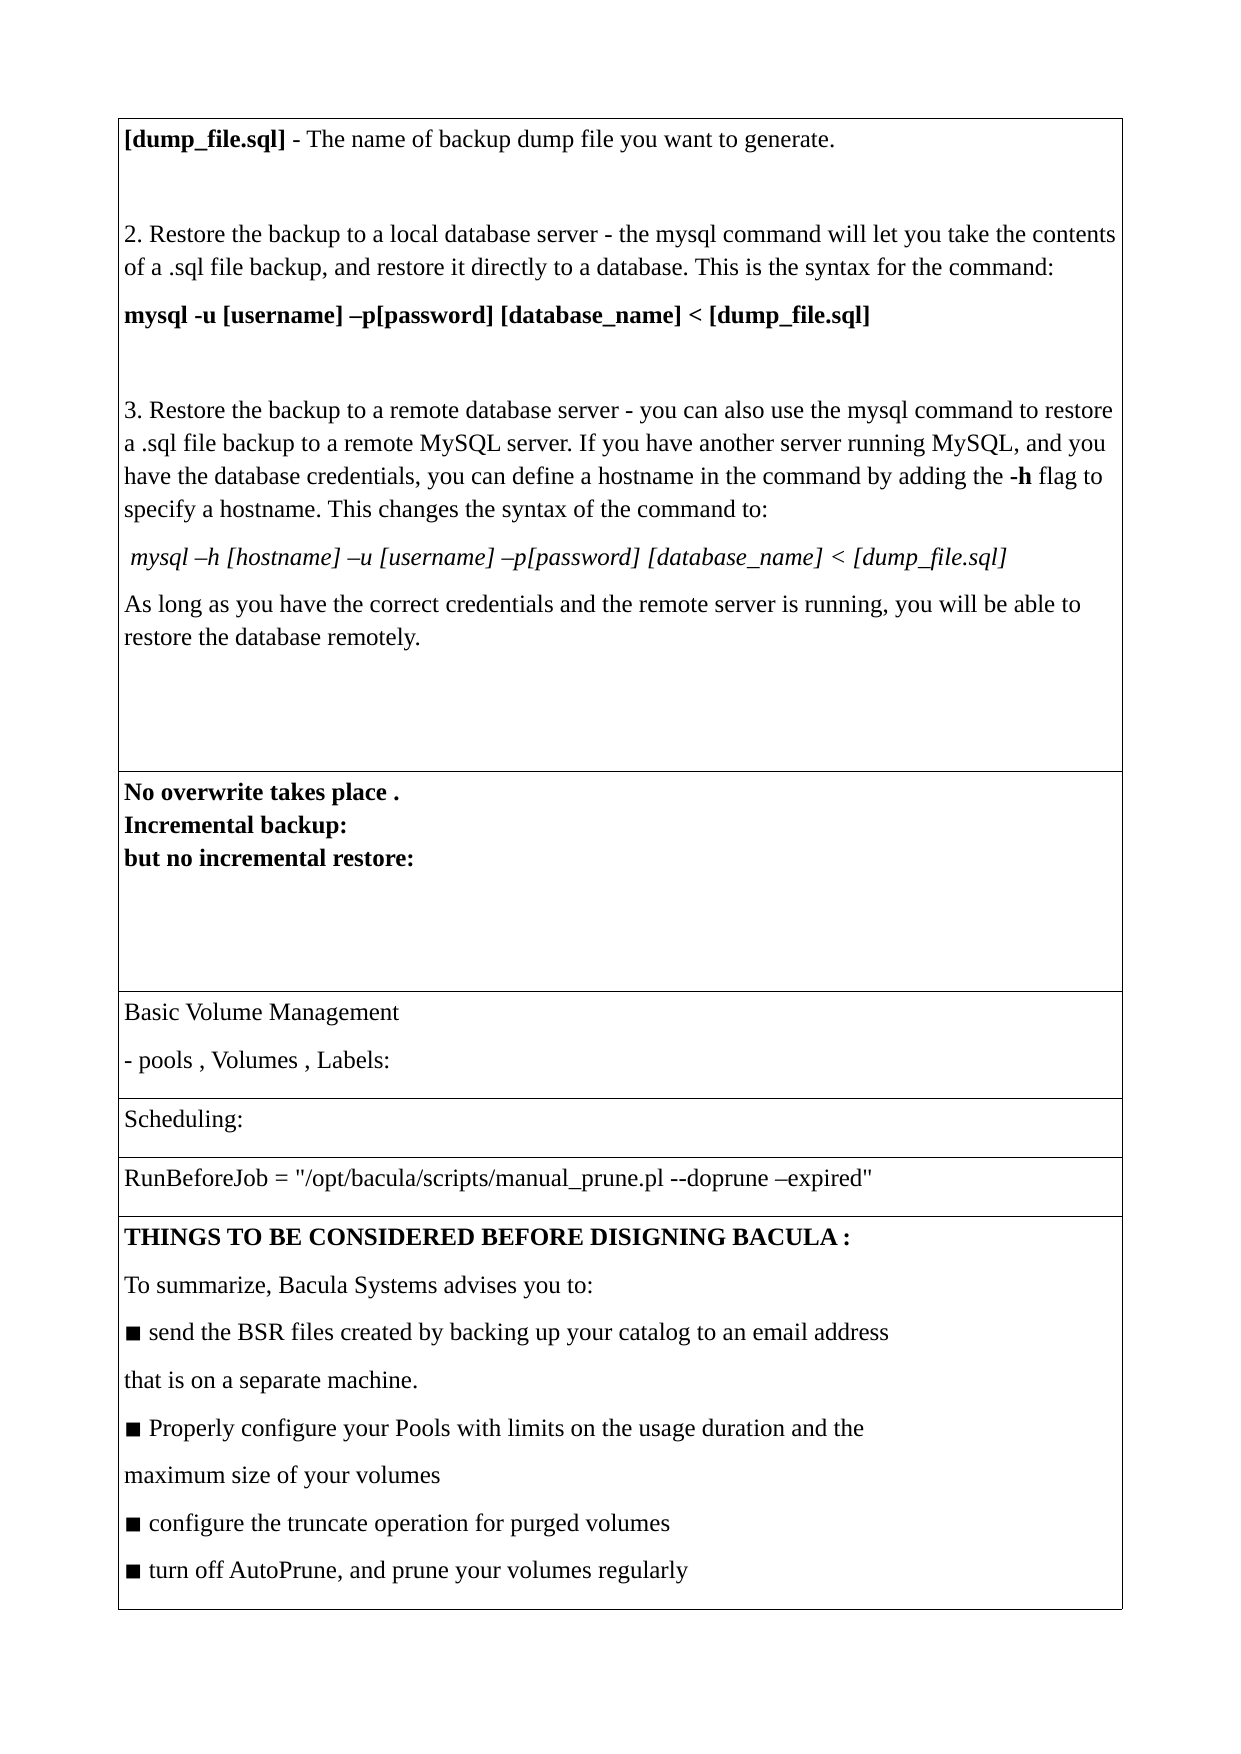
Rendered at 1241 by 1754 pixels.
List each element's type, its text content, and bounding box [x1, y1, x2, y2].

table_cell Scheduling: [119, 1099, 1122, 1157]
table_cell THINGS TO BE CONSIDERED BEFORE DISIGNING BACULA : To summarize, Bacula Systems advises you to: ◾ send the BSR files created by backing up your catalog to an email address that is on a separate machine. ◾ Properly configure your Pools with limits on the usage duration and the maximum size of your volumes ◾ configure the truncate operation for purged volumes ◾ turn off AutoPrune, and prune your volumes regularly [119, 1217, 1122, 1609]
table_cell [dump_file.sql] - The name of backup dump file you want to generate. 2. Restore the backup to a local database server - the mysql command will let you take the contents of a .sql file backup, and restore it directly to a database. This is the syntax for the command: mysql -u [username] –p[password] [database_name] < [dump_file.sql] 3. Restore the backup to a remote database server - you can also use the mysql command to restore a .sql file backup to a remote MySQL server. If you have another server running MySQL, and you have the database credentials, you can define a hostname in the command by adding the -h flag to specify a hostname. This changes the syntax of the command to: mysql –h [hostname] –u [username] –p[password] [database_name] < [dump_file.sql] As long as you have the correct credentials and the remote server is running, you will be able to restore the database remotely. [119, 119, 1122, 771]
table_cell RunBeforeJob = "/opt/bacula/scripts/manual_prune.pl --doprune –expired" [119, 1158, 1122, 1216]
table_cell No overwrite takes place . Incremental backup: but no incremental restore: [119, 772, 1122, 991]
table_cell Basic Volume Management - pools , Volumes , Labels: [119, 992, 1122, 1098]
